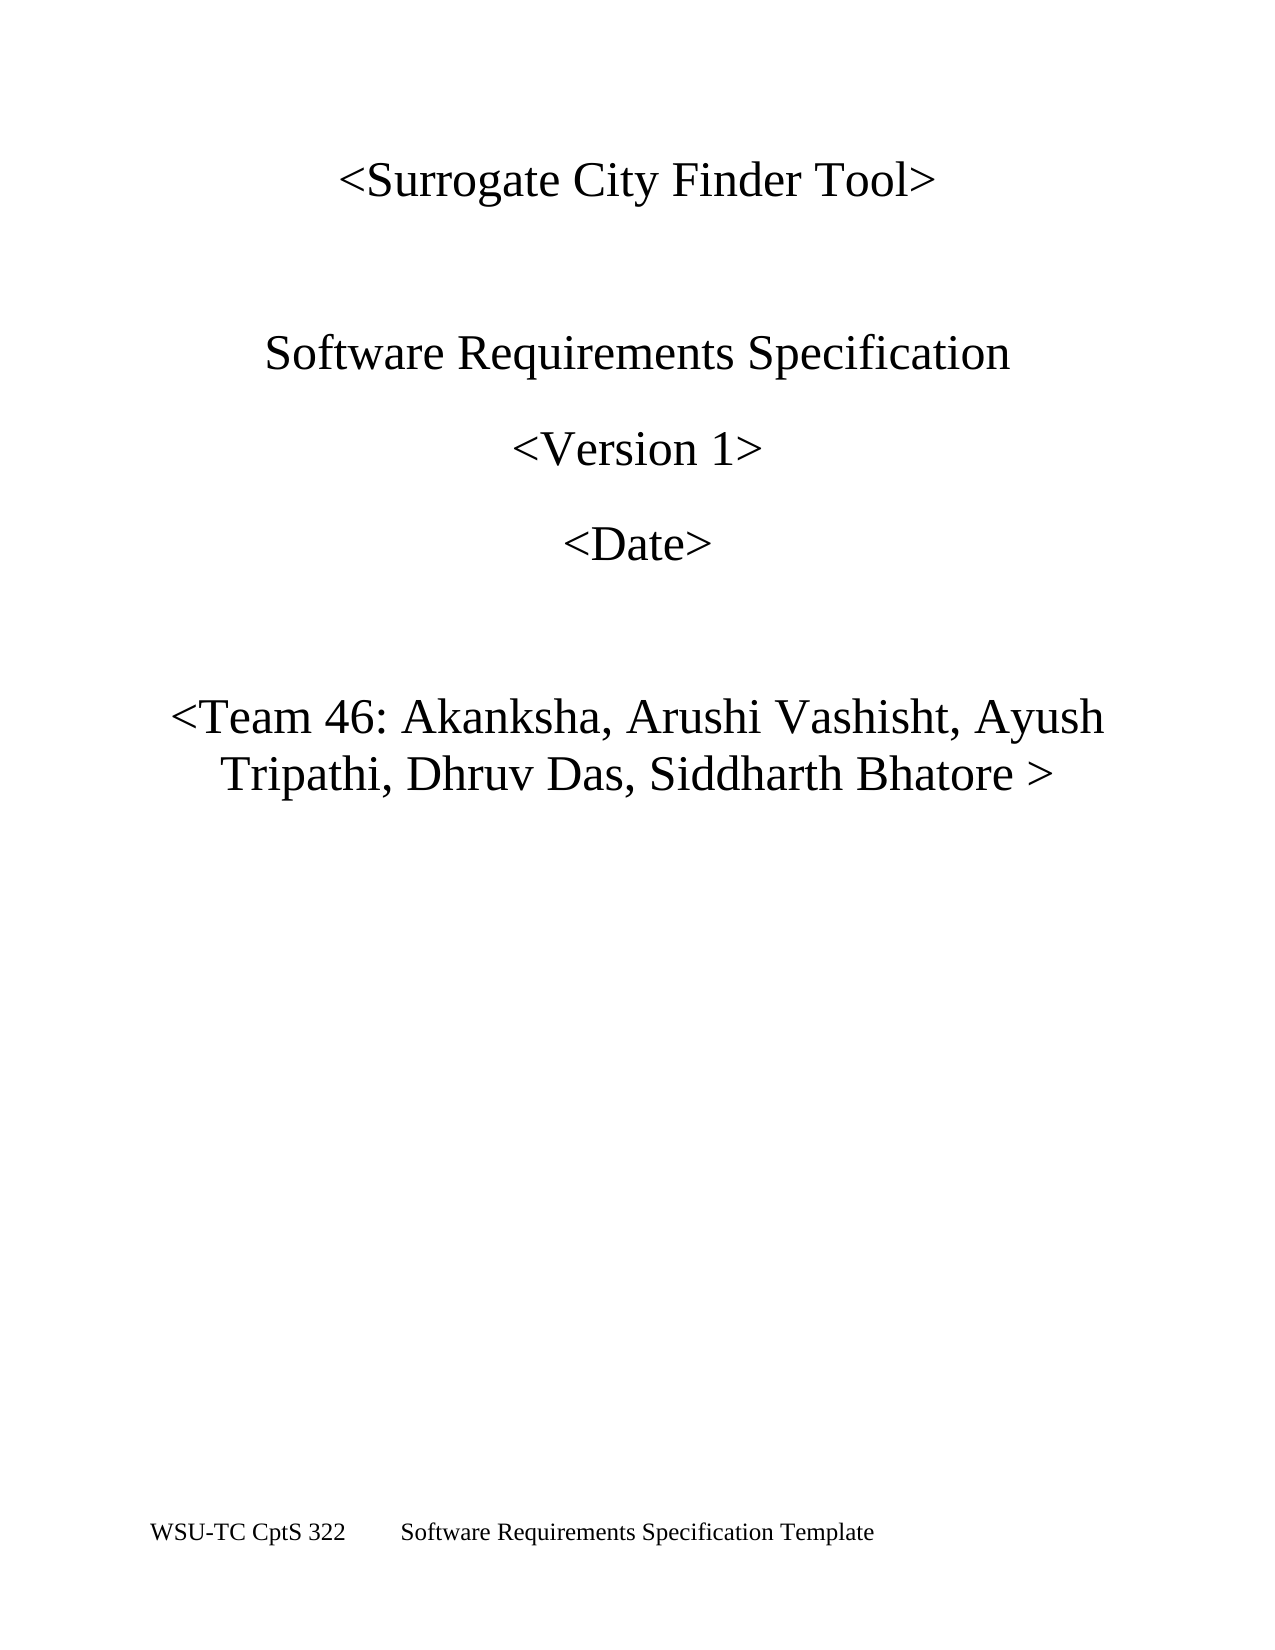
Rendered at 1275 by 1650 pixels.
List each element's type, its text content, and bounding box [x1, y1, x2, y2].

text <Team 46: Akanksha, Arushi Vashisht, Ayush Tripathi, Dhruv Das, Siddharth Bhatore > [150, 687, 1125, 802]
text <Date> [150, 514, 1125, 572]
text Software Requirements Specification [150, 322, 1125, 380]
text <Surrogate City Finder Tool> [150, 150, 1125, 207]
text <Version 1> [150, 418, 1125, 476]
